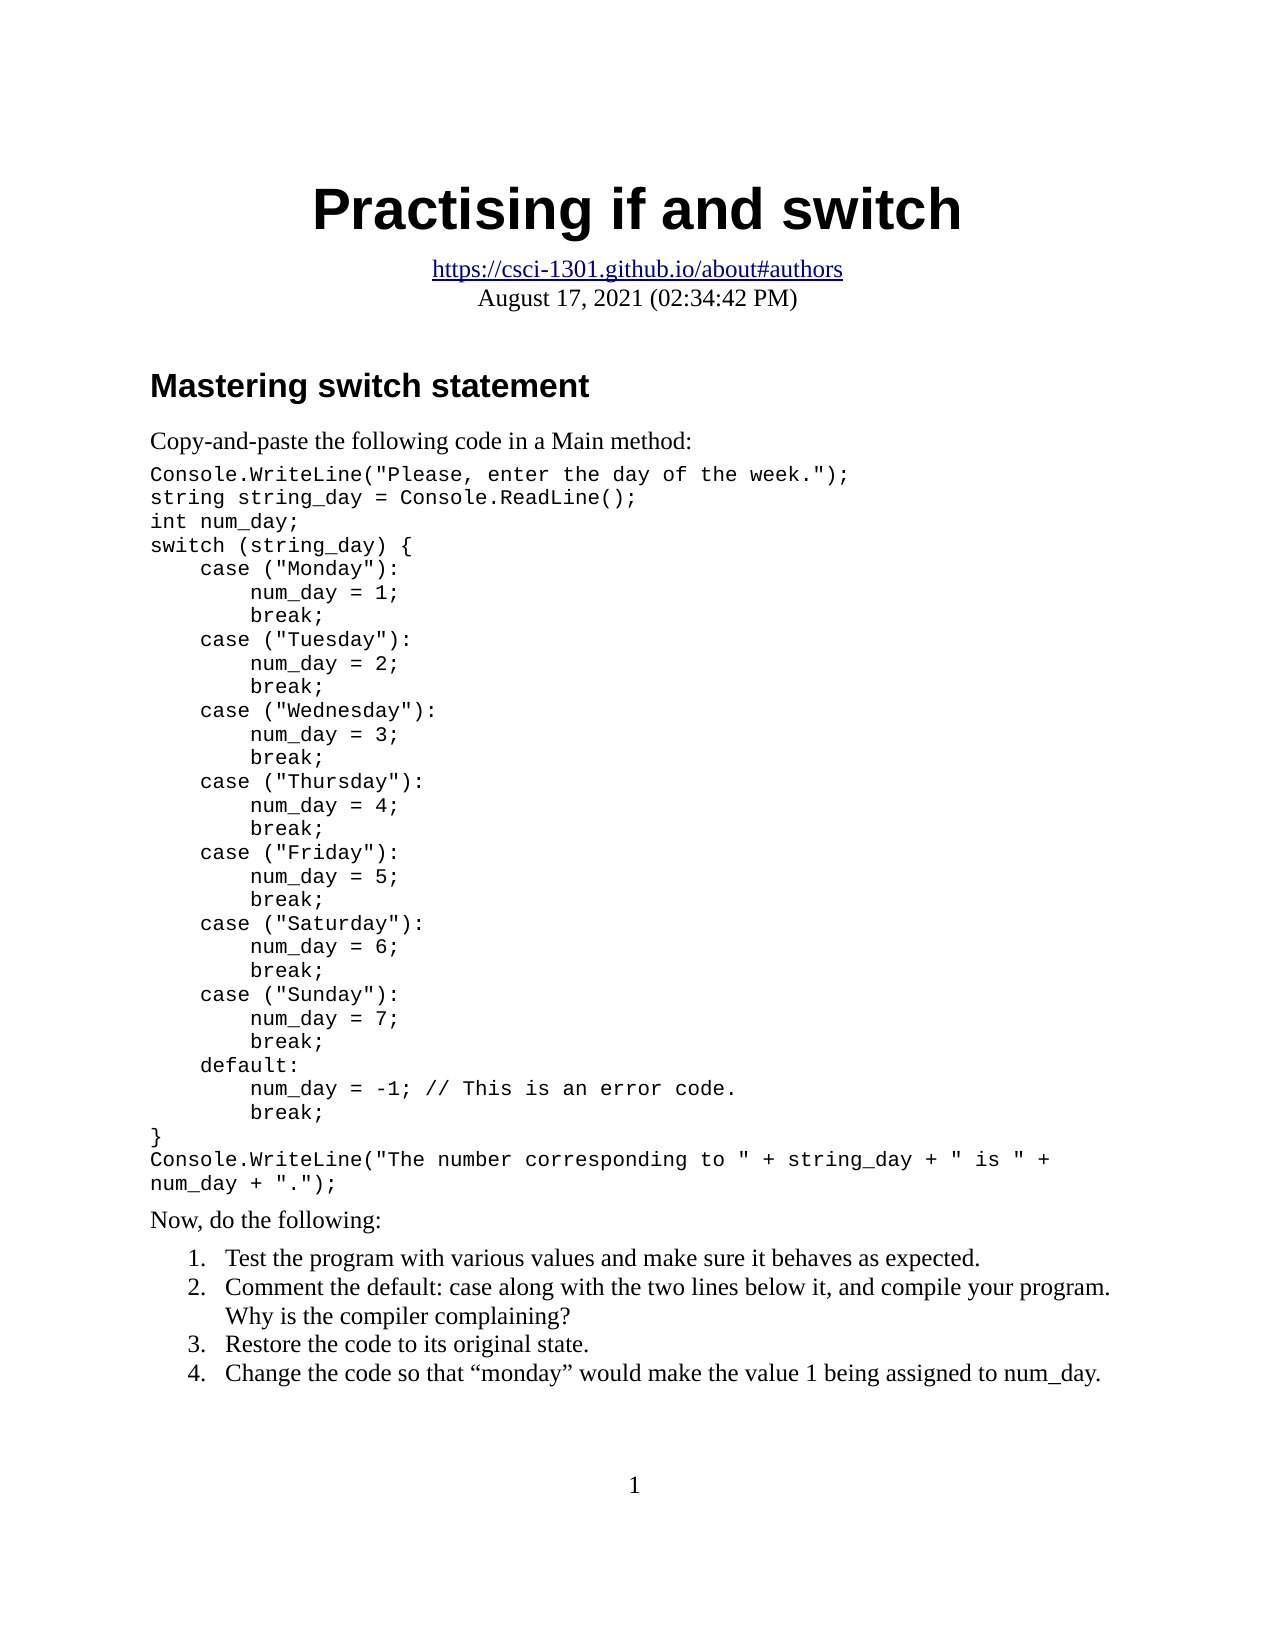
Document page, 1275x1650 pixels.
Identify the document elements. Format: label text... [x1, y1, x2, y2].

text switch (string_day) { [150, 534, 1125, 558]
text case ("Tuesday"): [150, 629, 1125, 653]
text case ("Friday"): [150, 842, 1125, 866]
text break; [150, 960, 1125, 984]
text string string_day = Console.ReadLine(); [150, 487, 1125, 511]
text num_day = 7; [150, 1007, 1125, 1031]
text num_day = 2; [150, 653, 1125, 676]
text Console.WriteLine("The number corresponding to " + string_day + " is " + num_day + "."); [150, 1149, 1125, 1197]
text break; [150, 1031, 1125, 1055]
text August 17, 2021 (02:34:42 PM) [150, 283, 1125, 312]
text https://csci-1301.github.io/about#authors [150, 254, 1125, 283]
list Change the code so that “monday” would make the value 1 being assigned to num_day. [187, 1358, 1125, 1387]
text case ("Monday"): [150, 558, 1125, 582]
text case ("Thursday"): [150, 771, 1125, 795]
text num_day = 6; [150, 937, 1125, 960]
title Practising if and switch [150, 175, 1125, 242]
text case ("Sunday"): [150, 984, 1125, 1007]
text Console.WriteLine("Please, enter the day of the week."); [150, 464, 1125, 487]
text break; [150, 1102, 1125, 1126]
text int num_day; [150, 511, 1125, 534]
text Now, do the following: [150, 1206, 1125, 1234]
text default: [150, 1055, 1125, 1078]
text case ("Saturday"): [150, 913, 1125, 937]
list Comment the default: case along with the two lines below it, and compile your program. Why is the compiler complaining? [187, 1272, 1125, 1329]
text num_day = -1; // This is an error code. [150, 1078, 1125, 1102]
text num_day = 5; [150, 866, 1125, 889]
text } [150, 1126, 1125, 1149]
text break; [150, 676, 1125, 700]
text num_day = 1; [150, 582, 1125, 606]
text num_day = 3; [150, 724, 1125, 747]
text case ("Wednesday"): [150, 700, 1125, 724]
subtitle Mastering switch statement [150, 366, 1125, 404]
list Restore the code to its original state. [187, 1329, 1125, 1358]
list Test the program with various values and make sure it behaves as expected. [187, 1243, 1125, 1272]
text break; [150, 606, 1125, 629]
text break; [150, 889, 1125, 913]
text break; [150, 747, 1125, 771]
text num_day = 4; [150, 795, 1125, 818]
text break; [150, 818, 1125, 842]
text Copy-and-paste the following code in a Main method: [150, 426, 1125, 455]
